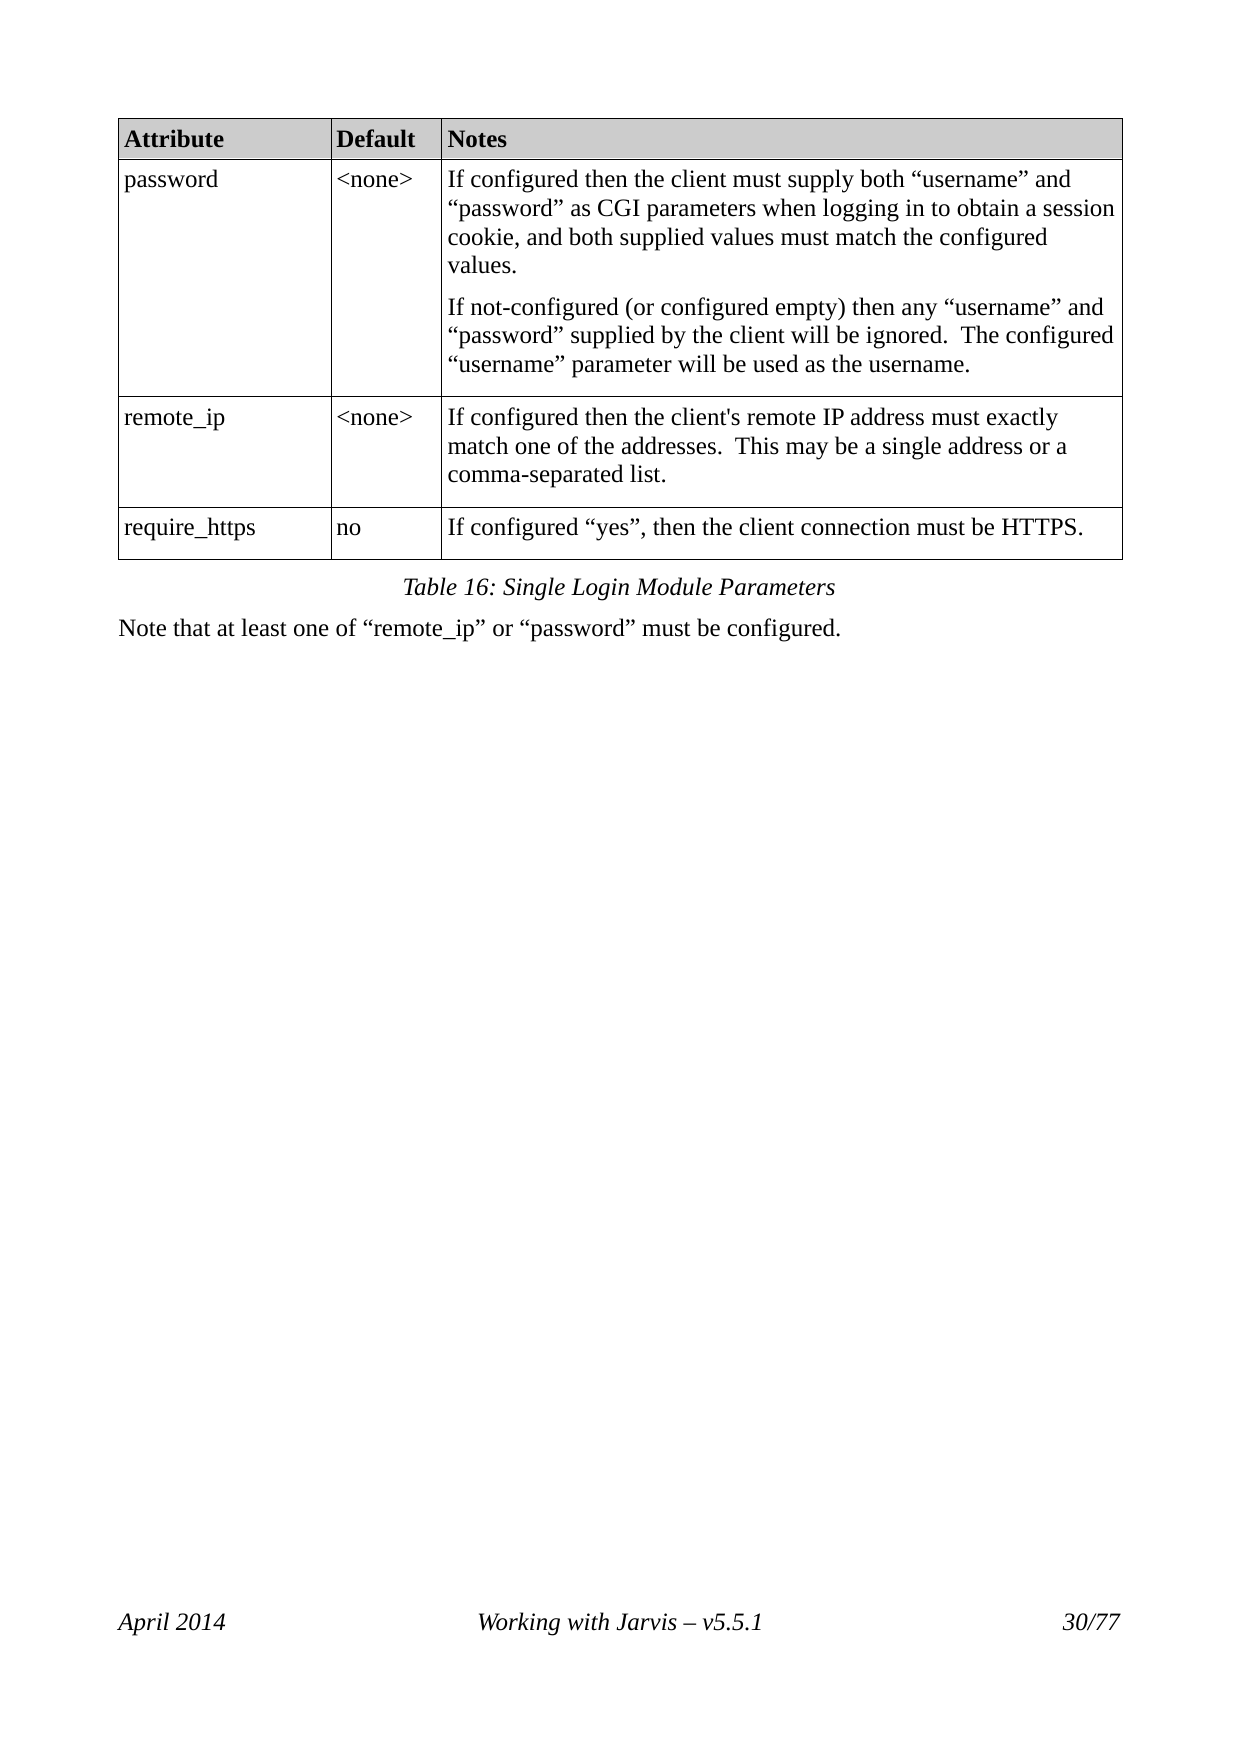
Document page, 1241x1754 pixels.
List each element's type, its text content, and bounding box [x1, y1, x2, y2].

table_cell remote_ip [119, 397, 331, 507]
table_header Attribute [119, 119, 331, 158]
text Note that at least one of “remote_ip” or “password” must be configured. [118, 613, 1122, 642]
text Table 16: Single Login Module Parameters [118, 572, 1122, 601]
table_header Notes [442, 119, 1122, 158]
table_cell If configured then the client's remote IP address must exactly match one of the addresses. This may be a single address or a comma-separated list. [442, 397, 1122, 507]
table_cell <none> [332, 397, 441, 507]
table_header Default [332, 119, 441, 158]
table_cell password [119, 160, 331, 396]
table_cell If configured “yes”, then the client connection must be HTTPS. [442, 508, 1122, 559]
table_cell <none> [332, 160, 441, 396]
table_cell If configured then the client must supply both “username” and “password” as CGI parameters when logging in to obtain a session cookie, and both supplied values must match the configured values. If not-configured (or configured empty) then any “username” and “password” supplied by the client will be ignored. The configured “username” parameter will be used as the username. [442, 160, 1122, 396]
table_cell require_https [119, 508, 331, 559]
table_cell no [332, 508, 441, 559]
